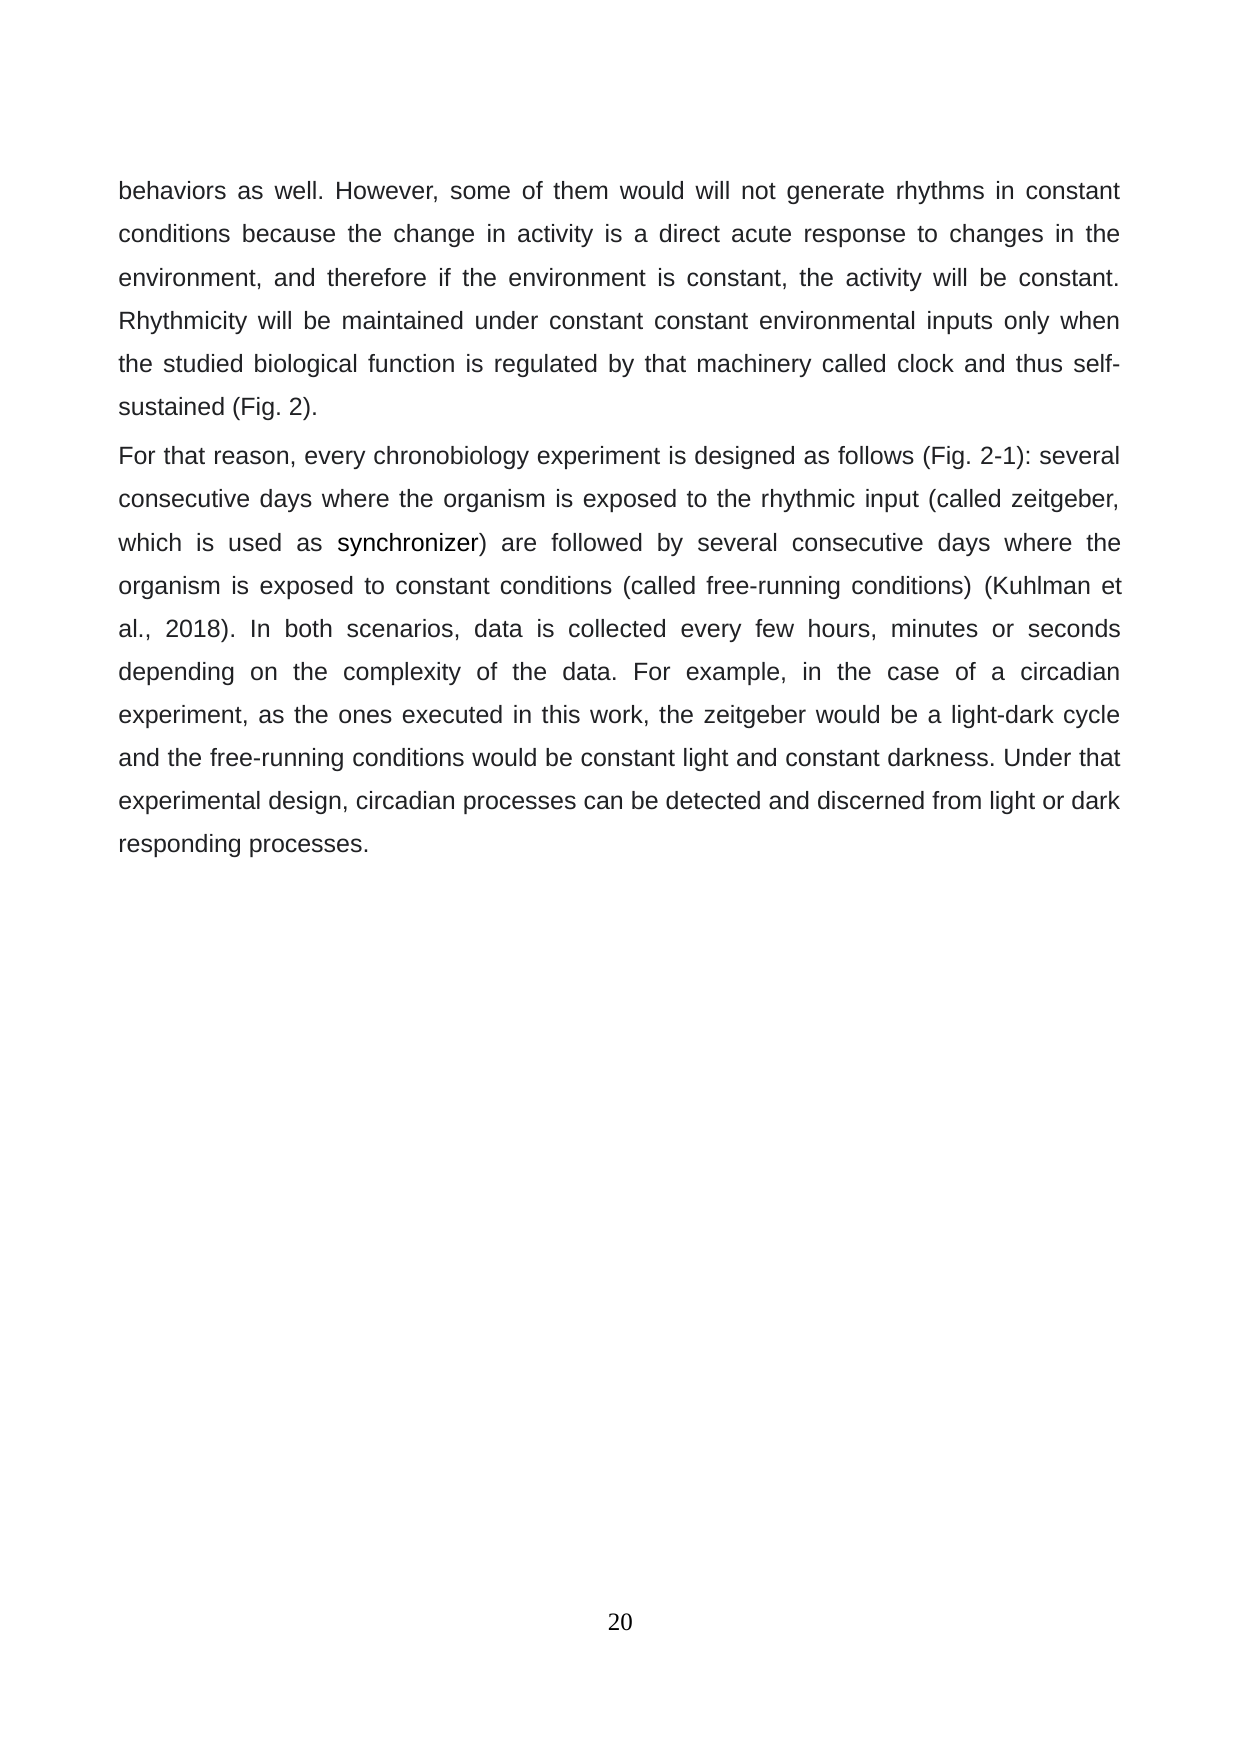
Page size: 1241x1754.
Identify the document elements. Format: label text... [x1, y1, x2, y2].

text For that reason, every chronobiology experiment is designed as follows (Fig. 2-1): several consecutive days where the organism is exposed to the rhythmic input (called zeitgeber, which is used as synchronizer) are followed by several consecutive days where the organism is exposed to constant conditions (called free-running conditions) (Kuhlman et al., 2018)⁠. In both scenarios, data is collected every few hours, minutes or seconds depending on the complexity of the data. For example, in the case of a circadian experiment, as the ones executed in this work, the zeitgeber would be a light-dark cycle and the free-running conditions would be constant light and constant darkness. Under that experimental design, circadian processes can be detected and discerned from light or dark responding processes. [118, 441, 1122, 858]
text behaviors as well. However, some of them would will not generate rhythms in constant conditions because the change in activity is a direct acute response to changes in the environment, and therefore if the environment is constant, the activity will be constant. Rhythmicity will be maintained under constant constant environmental inputs only when the studied biological function is regulated by that machinery called clock and thus self-sustained (Fig. 2). [118, 176, 1122, 421]
